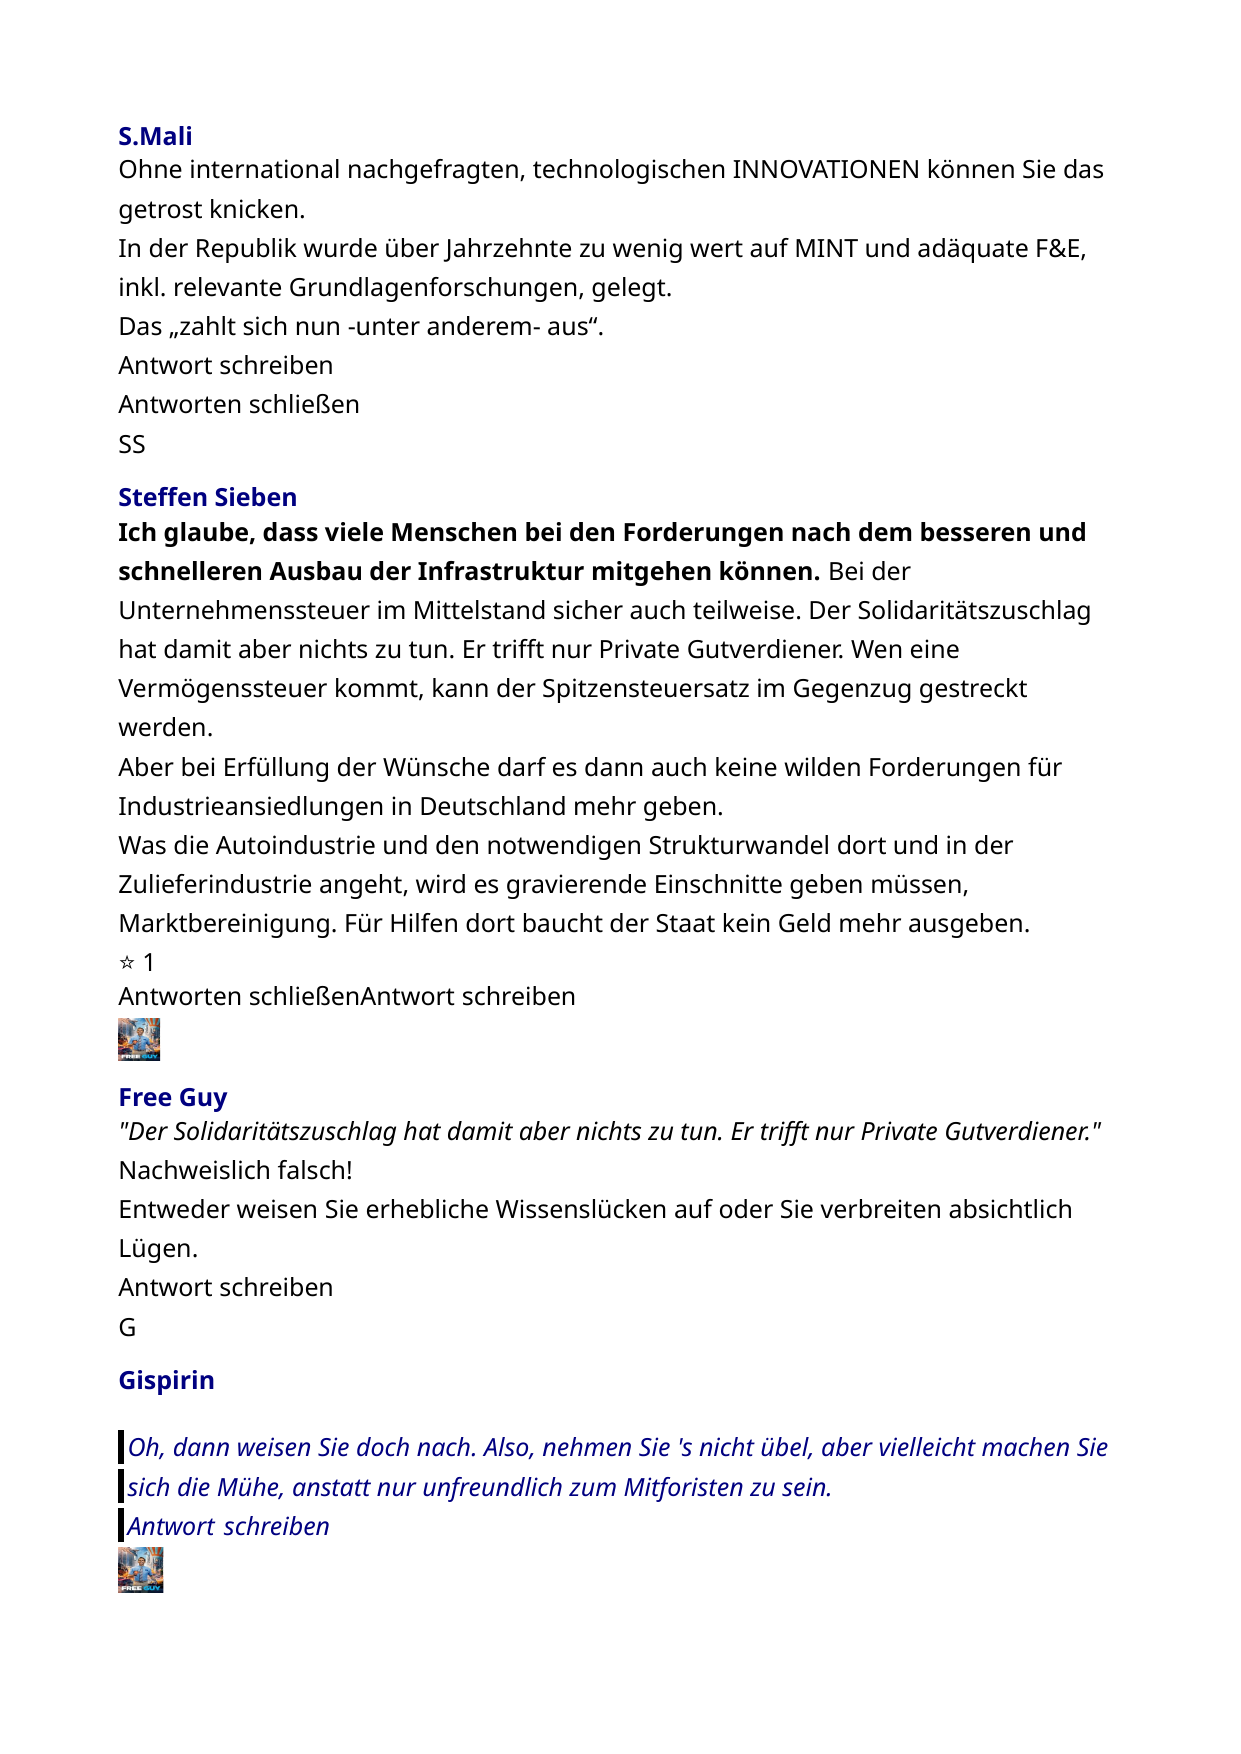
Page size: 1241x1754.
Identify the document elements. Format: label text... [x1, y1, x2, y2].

text Das „zahlt sich nun -unter anderem- aus“. [118, 309, 1122, 343]
text Entweder weisen Sie erhebliche Wissenslücken auf oder Sie verbreiten absichtlich Lügen. [118, 1192, 1122, 1265]
text Antwort schreiben [118, 348, 1122, 382]
text Antworten schließenAntwort schreiben [118, 979, 1122, 1013]
text ⭐️ 1 [118, 945, 1122, 979]
text Ohne international nachgefragten, technologischen INNOVATIONEN können Sie das getrost knicken. [118, 152, 1122, 225]
subtitle Steffen Sieben [118, 480, 1122, 514]
text Ich glaube, dass viele Menschen bei den Forderungen nach dem besseren und schnelleren Ausbau der Infrastruktur mitgehen können. Bei der Unternehmenssteuer im Mittelstand sicher auch teilweise. Der Solidaritätszuschlag hat damit aber nichts zu tun. Er trifft nur Private Gutverdiener. Wen eine Vermögenssteuer kommt, kann der Spitzensteuersatz im Gegenzug gestreckt werden. [118, 514, 1122, 744]
text Nachweislich falsch! [118, 1152, 1122, 1187]
subtitle S.Mali [118, 118, 1122, 152]
text Antwort schreiben [124, 1508, 1122, 1542]
picture [118, 1018, 161, 1061]
text Oh, dann weisen Sie doch nach. Also, nehmen Sie 's nicht übel, aber vielleicht machen Sie sich die Mühe, anstatt nur unfreundlich zum Mitforisten zu sein. [118, 1430, 1122, 1503]
picture [118, 1547, 164, 1593]
text "Der Solidaritätszuschlag hat damit aber nichts zu tun. Er trifft nur Private Gutverdiener." [118, 1113, 1122, 1147]
text Aber bei Erfüllung der Wünsche darf es dann auch keine wilden Forderungen für Industrieansiedlungen in Deutschland mehr geben. [118, 749, 1122, 822]
text Antworten schließen [118, 387, 1122, 421]
subtitle Gispirin [118, 1363, 1122, 1397]
text G [118, 1309, 1122, 1343]
text Was die Autoindustrie und den notwendigen Strukturwandel dort und in der Zulieferindustrie angeht, wird es gravierende Einschnitte geben müssen, Marktbereinigung. Für Hilfen dort baucht der Staat kein Geld mehr ausgeben. [118, 827, 1122, 940]
text In der Republik wurde über Jahrzehnte zu wenig wert auf MINT und adäquate F&E, inkl. relevante Grundlagenforschungen, gelegt. [118, 231, 1122, 304]
subtitle Free Guy [118, 1079, 1122, 1113]
text Antwort schreiben [118, 1270, 1122, 1304]
text SS [118, 426, 1122, 460]
